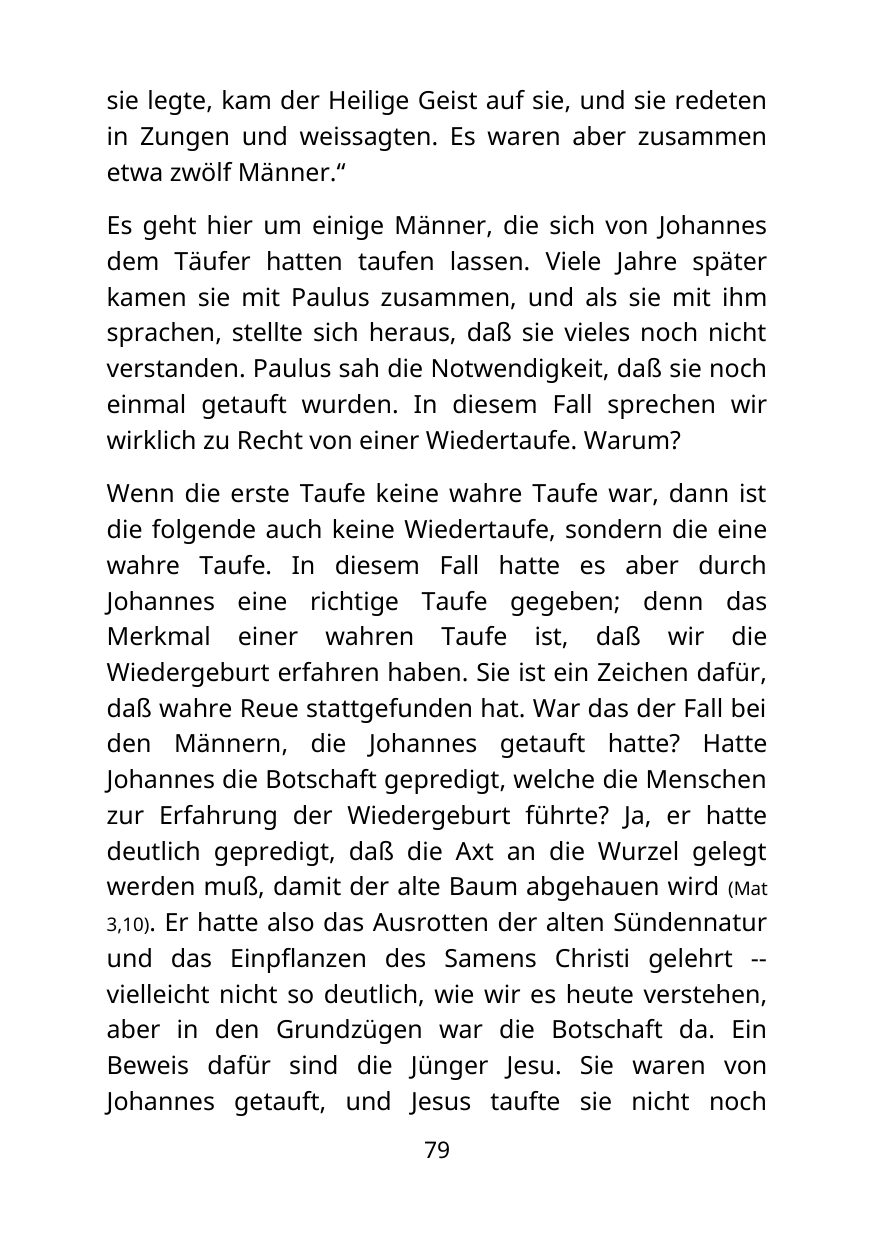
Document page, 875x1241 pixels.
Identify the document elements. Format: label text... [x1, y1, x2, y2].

text Wenn die erste Taufe keine wahre Taufe war, dann ist die folgende auch keine Wiedertaufe, sondern die eine wahre Taufe. In diesem Fall hatte es aber durch Johannes eine richtige Taufe gegeben; denn das Merkmal einer wahren Taufe ist, daß wir die Wiedergeburt erfahren haben. Sie ist ein Zeichen dafür, daß wahre Reue stattgefunden hat. War das der Fall bei den Männern, die Johannes getauft hatte? Hatte Johannes die Botschaft gepredigt, welche die Menschen zur Erfahrung der Wiedergeburt führte? Ja, er hatte deutlich gepredigt, daß die Axt an die Wurzel gelegt werden muß, damit der alte Baum abgehauen wird (Mat 3,10). Er hatte also das Ausrotten der alten Sündennatur und das Einpflanzen des Samens Christi gelehrt -- vielleicht nicht so deutlich, wie wir es heute verstehen, aber in den Grundzügen war die Botschaft da. Ein Beweis dafür sind die Jünger Jesu. Sie waren von Johannes getauft, und Jesus taufte sie nicht noch [106, 476, 768, 1117]
text sie legte, kam der Heilige Geist auf sie, und sie redeten in Zungen und weissagten. Es waren aber zusammen etwa zwölf Männer.“ [106, 83, 768, 188]
text Es geht hier um einige Männer, die sich von Johannes dem Täufer hatten taufen lassen. Viele Jahre später kamen sie mit Paulus zusammen, und als sie mit ihm sprachen, stellte sich heraus, daß sie vieles noch nicht verstanden. Paulus sah die Notwendigkeit, daß sie noch einmal getauft wurden. In diesem Fall sprechen wir wirklich zu Recht von einer Wiedertaufe. Warum? [106, 208, 768, 456]
